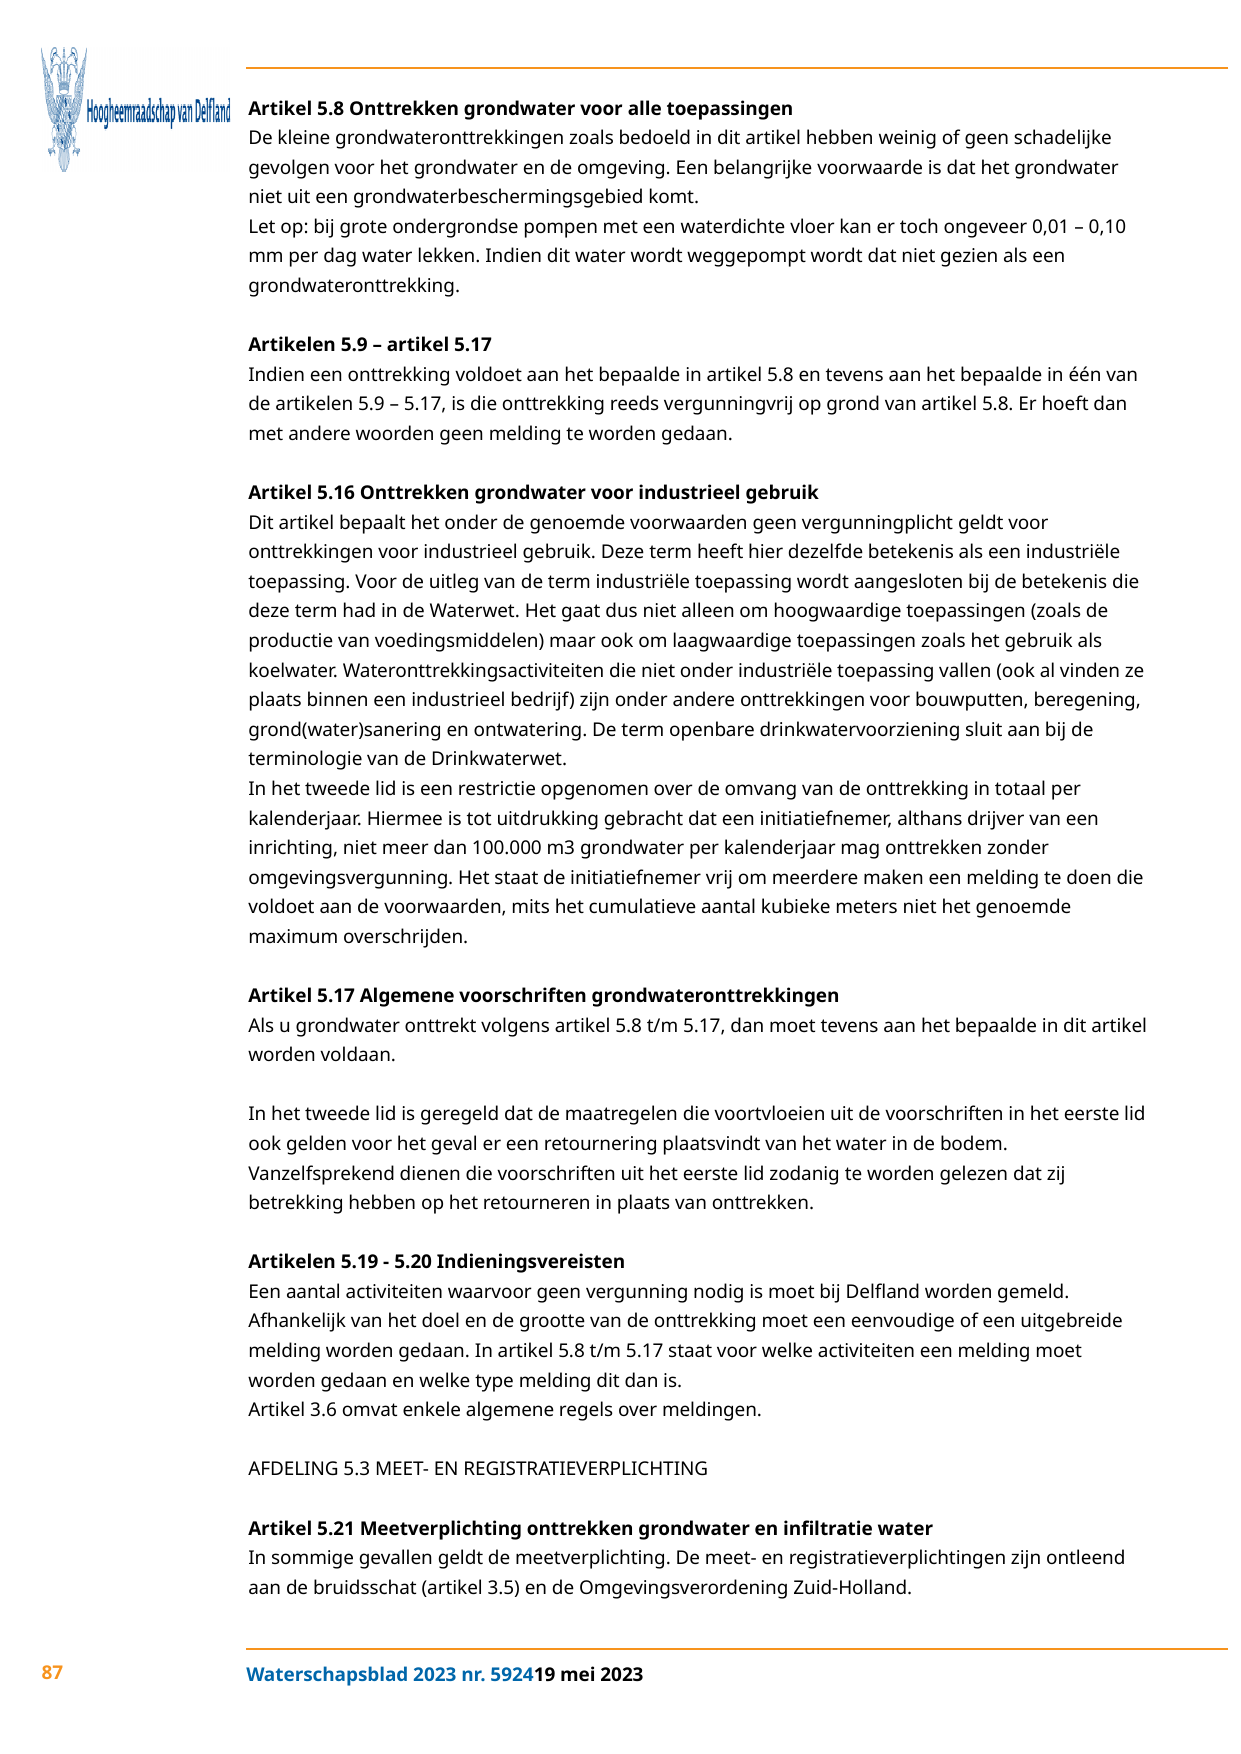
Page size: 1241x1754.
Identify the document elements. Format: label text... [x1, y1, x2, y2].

text Artikel 5.8 Onttrekken grondwater voor alle toepassingen [248, 95, 1152, 121]
text Artikelen 5.19 - 5.20 Indieningsvereisten [248, 1248, 1152, 1274]
text In het tweede lid is een restrictie opgenomen over de omvang van de onttrekking in totaal per kalenderjaar. Hiermee is tot uitdrukking gebracht dat een initiatiefnemer, althans drijver van een inrichting, niet meer dan 100.000 m3 grondwater per kalenderjaar mag onttrekken zonder omgevingsvergunning. Het staat de initiatiefnemer vrij om meerdere maken een melding te doen die voldoet aan de voorwaarden, mits het cumulatieve aantal kubieke meters niet het genoemde maximum overschrijden. [248, 775, 1152, 949]
text AFDELING 5.3 MEET- EN REGISTRATIEVERPLICHTING [248, 1456, 1152, 1481]
text In sommige gevallen geldt de meetverplichting. De meet- en registratieverplichtingen zijn ontleend aan de bruidsschat (artikel 3.5) en de Omgevingsverordening Zuid-Holland. [248, 1544, 1152, 1600]
text Artikel 5.16 Onttrekken grondwater voor industrieel gebruik [248, 479, 1152, 505]
text Artikelen 5.9 – artikel 5.17 [248, 331, 1152, 357]
text In het tweede lid is geregeld dat de maatregelen die voortvloeien uit de voorschriften in het eerste lid ook gelden voor het geval er een retournering plaatsvindt van het water in de bodem. Vanzelfsprekend dienen die voorschriften uit het eerste lid zodanig te worden gelezen dat zij betrekking hebben op het retourneren in plaats van onttrekken. [248, 1101, 1152, 1215]
text Als u grondwater onttrekt volgens artikel 5.8 t/m 5.17, dan moet tevens aan het bepaalde in dit artikel worden voldaan. [248, 1012, 1152, 1067]
text Een aantal activiteiten waarvoor geen vergunning nodig is moet bij Delfland worden gemeld. Afhankelijk van het doel en de grootte van de onttrekking moet een eenvoudige of een uitgebreide melding worden gedaan. In artikel 5.8 t/m 5.17 staat voor welke activiteiten een melding moet worden gedaan en welke type melding dit dan is. [248, 1278, 1152, 1393]
text Artikel 3.6 omvat enkele algemene regels over meldingen. [248, 1396, 1152, 1422]
text Let op: bij grote ondergrondse pompen met een waterdichte vloer kan er toch ongeveer 0,01 – 0,10 mm per dag water lekken. Indien dit water wordt weggepompt wordt dat niet gezien als een grondwateronttrekking. [248, 213, 1152, 298]
picture [41, 47, 231, 172]
text Dit artikel bepaalt het onder de genoemde voorwaarden geen vergunningplicht geldt voor onttrekkingen voor industrieel gebruik. Deze term heeft hier dezelfde betekenis als een industriële toepassing. Voor de uitleg van de term industriële toepassing wordt aangesloten bij de betekenis die deze term had in de Waterwet. Het gaat dus niet alleen om hoogwaardige toepassingen (zoals de productie van voedingsmiddelen) maar ook om laagwaardige toepassingen zoals het gebruik als koelwater. Wateronttrekkingsactiviteiten die niet onder industriële toepassing vallen (ook al vinden ze plaats binnen een industrieel bedrijf) zijn onder andere onttrekkingen voor bouwputten, beregening, grond(water)sanering en ontwatering. De term openbare drinkwatervoorziening sluit aan bij de terminologie van de Drinkwaterwet. [248, 509, 1152, 771]
text De kleine grondwateronttrekkingen zoals bedoeld in dit artikel hebben weinig of geen schadelijke gevolgen voor het grondwater en de omgeving. Een belangrijke voorwaarde is dat het grondwater niet uit een grondwaterbeschermingsgebied komt. [248, 124, 1152, 209]
text Artikel 5.17 Algemene voorschriften grondwateronttrekkingen [248, 982, 1152, 1008]
text Artikel 5.21 Meetverplichting onttrekken grondwater en infiltratie water [248, 1515, 1152, 1541]
text Indien een onttrekking voldoet aan het bepaalde in artikel 5.8 en tevens aan het bepaalde in één van de artikelen 5.9 – 5.17, is die onttrekking reeds vergunningvrij op grond van artikel 5.8. Er hoeft dan met andere woorden geen melding te worden gedaan. [248, 361, 1152, 446]
